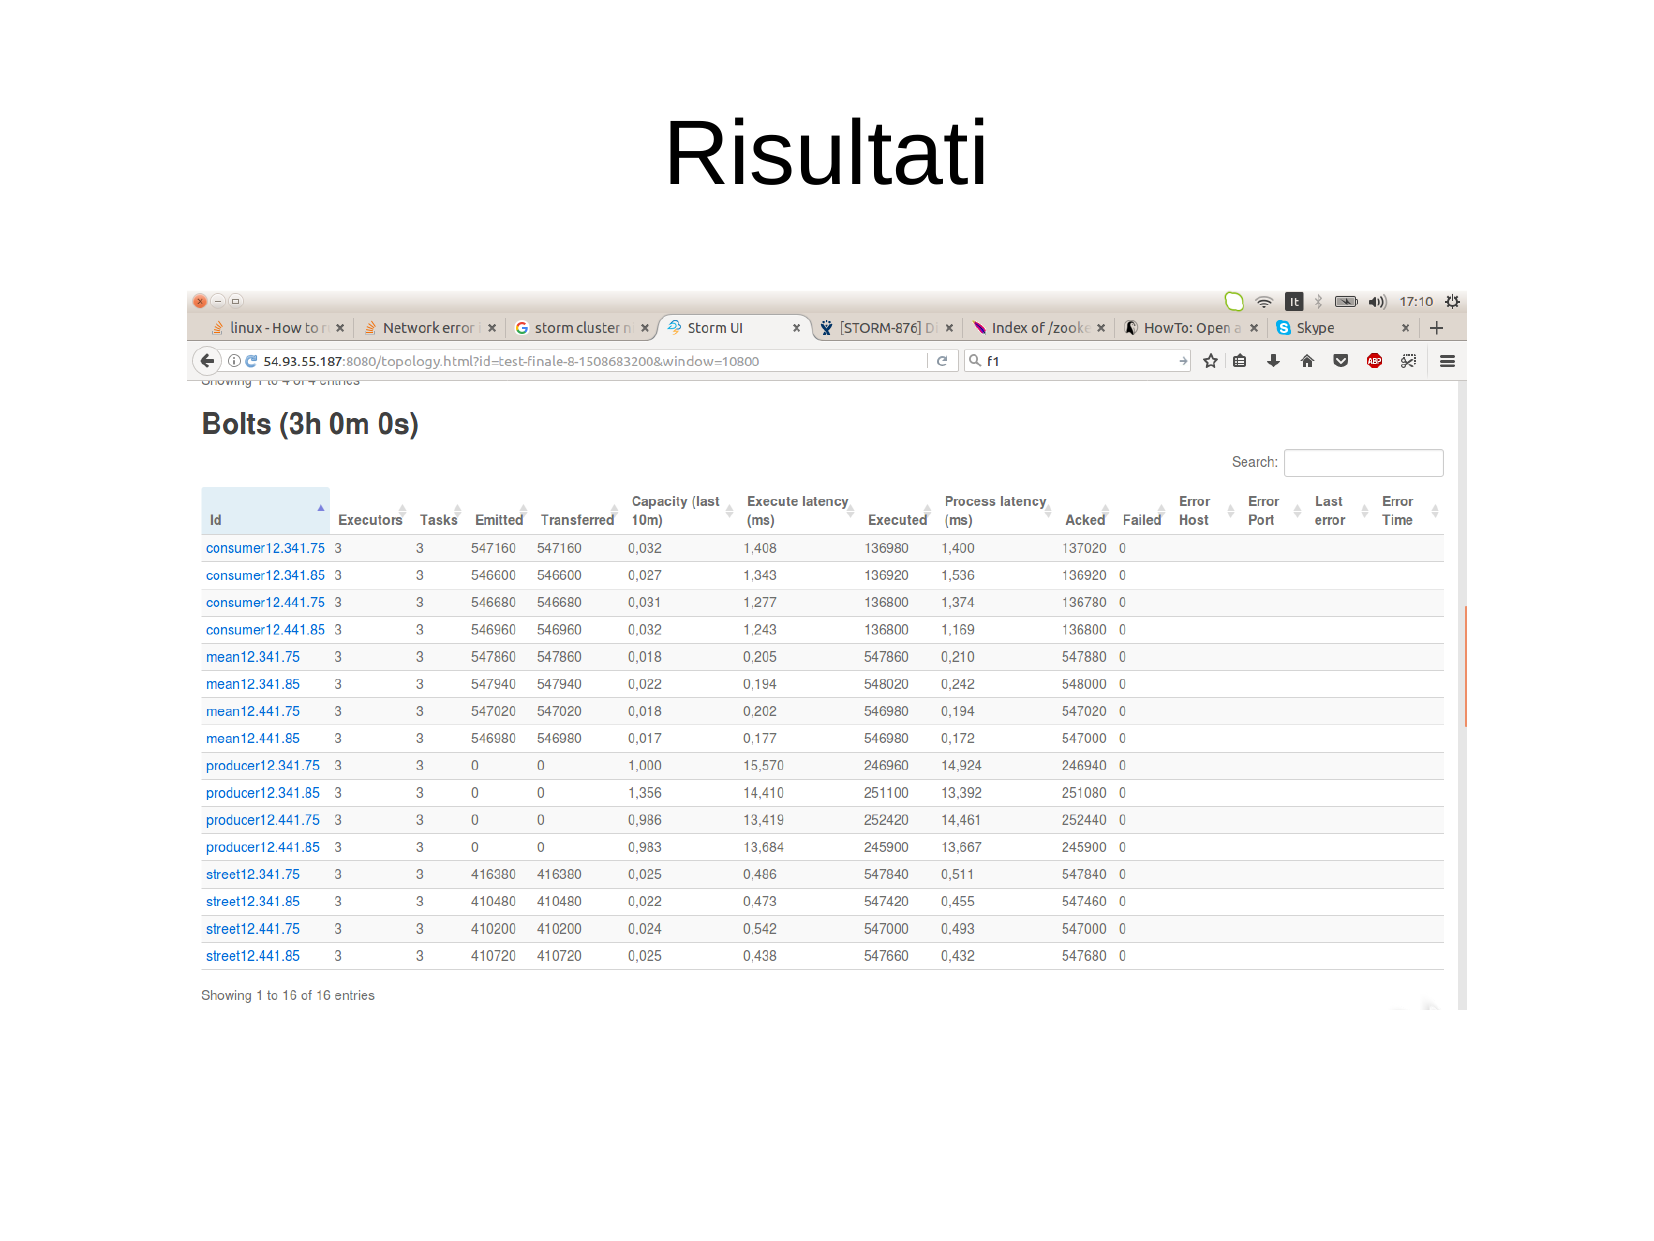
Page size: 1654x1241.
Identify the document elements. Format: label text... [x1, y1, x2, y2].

title Risultati [82, 49, 1571, 257]
picture [187, 290, 1467, 1010]
